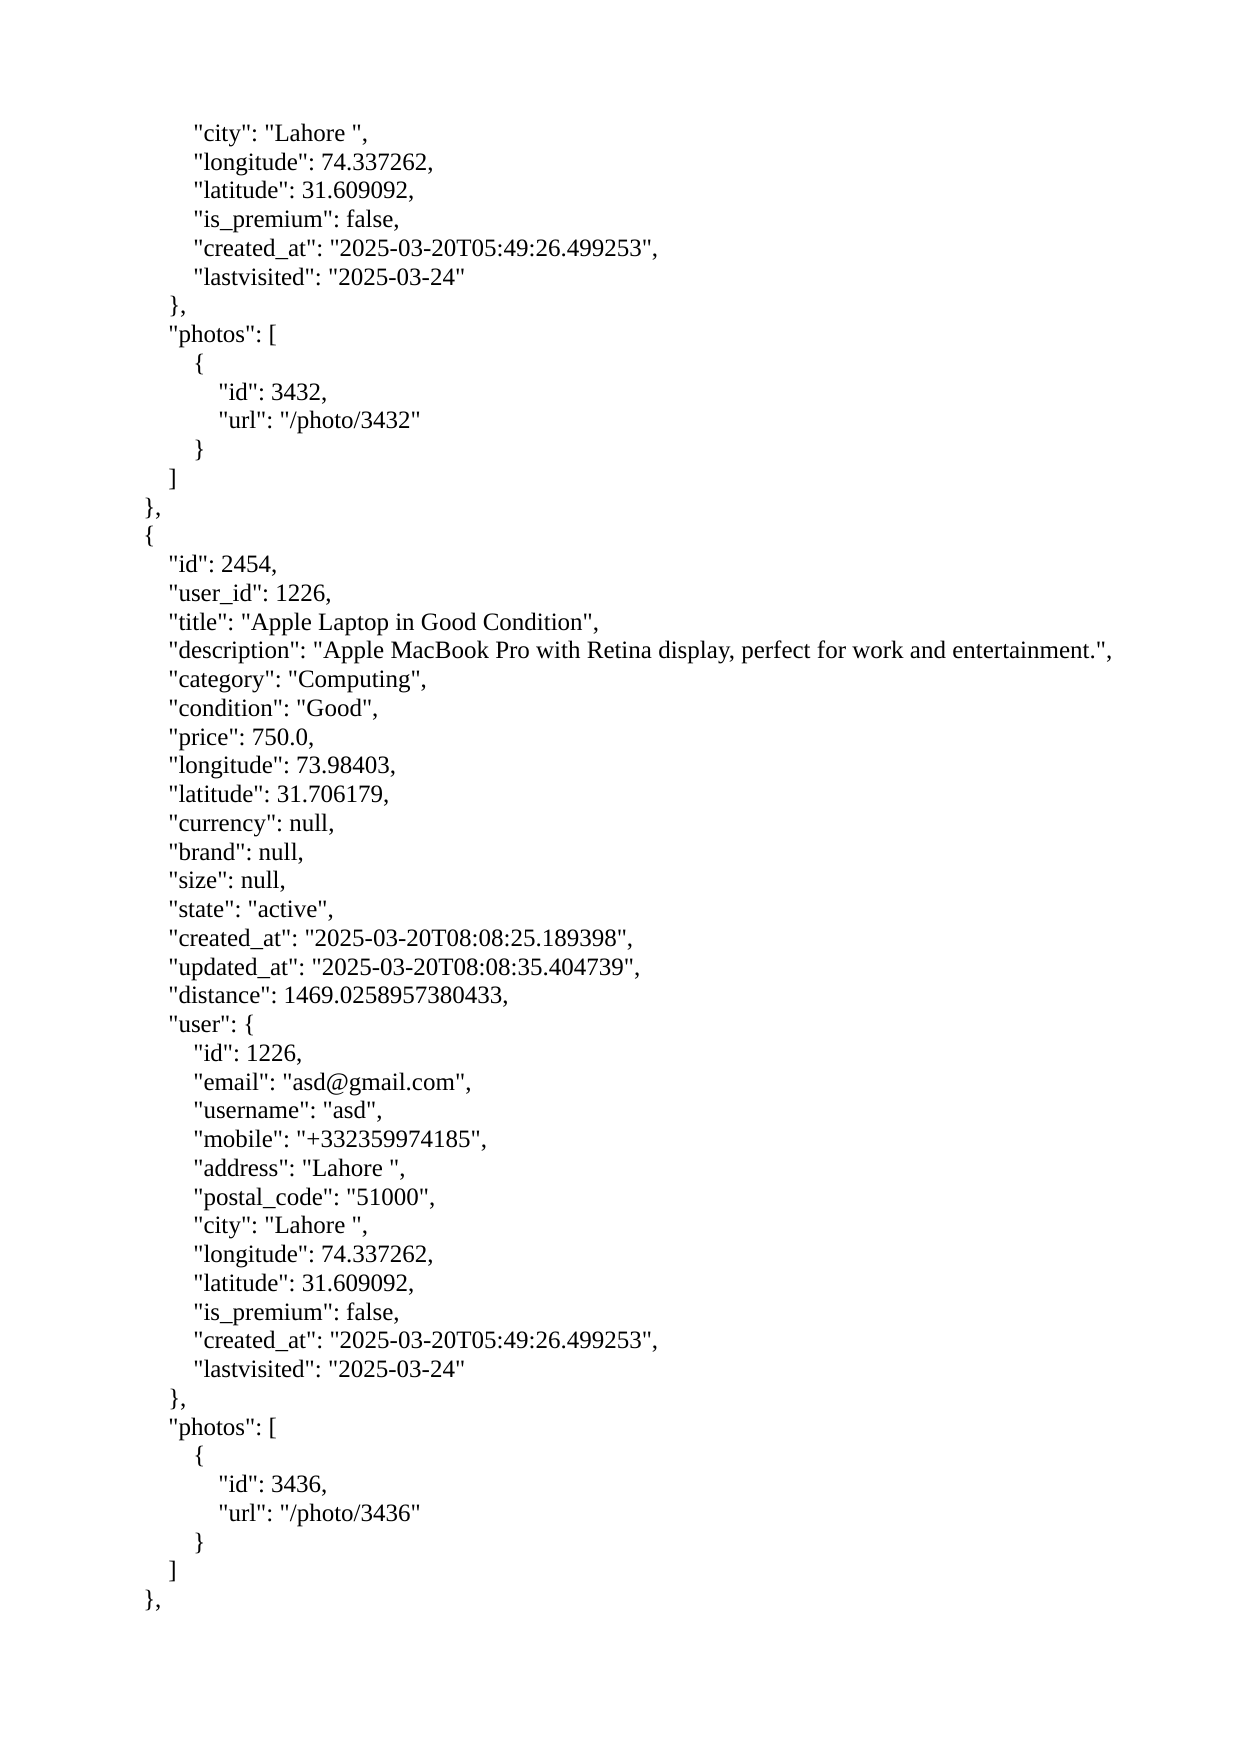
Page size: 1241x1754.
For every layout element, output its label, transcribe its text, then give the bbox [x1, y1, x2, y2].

text "id": 2454, [118, 549, 1122, 578]
text "url": "/photo/3436" [118, 1498, 1122, 1527]
text "currency": null, [118, 808, 1122, 837]
text "mobile": "+332359974185", [118, 1124, 1122, 1153]
text "longitude": 74.337262, [118, 147, 1122, 176]
text "email": "asd@gmail.com", [118, 1067, 1122, 1096]
text }, [118, 1584, 1122, 1613]
text }, [118, 492, 1122, 521]
text "url": "/photo/3432" [118, 406, 1122, 434]
text { [118, 1441, 1122, 1469]
text "photos": [ [118, 1412, 1122, 1441]
text "city": "Lahore ", [118, 118, 1122, 147]
text "created_at": "2025-03-20T05:49:26.499253", [118, 1326, 1122, 1354]
text "longitude": 73.98403, [118, 751, 1122, 779]
text "lastvisited": "2025-03-24" [118, 262, 1122, 291]
text "category": "Computing", [118, 664, 1122, 693]
text "distance": 1469.0258957380433, [118, 981, 1122, 1009]
text "id": 1226, [118, 1038, 1122, 1067]
text "is_premium": false, [118, 204, 1122, 233]
text "postal_code": "51000", [118, 1182, 1122, 1211]
text "description": "Apple MacBook Pro with Retina display, perfect for work and entertainment.", [118, 636, 1122, 664]
text "latitude": 31.706179, [118, 779, 1122, 808]
text } [118, 434, 1122, 463]
text "latitude": 31.609092, [118, 176, 1122, 204]
text "size": null, [118, 866, 1122, 894]
text { [118, 348, 1122, 377]
text "is_premium": false, [118, 1297, 1122, 1326]
text "id": 3432, [118, 377, 1122, 406]
text "city": "Lahore ", [118, 1211, 1122, 1239]
text }, [118, 1383, 1122, 1412]
text "state": "active", [118, 894, 1122, 923]
text ] [118, 463, 1122, 492]
text "user": { [118, 1009, 1122, 1038]
text "longitude": 74.337262, [118, 1239, 1122, 1268]
text { [118, 521, 1122, 549]
text "username": "asd", [118, 1096, 1122, 1124]
text ] [118, 1556, 1122, 1584]
text }, [118, 291, 1122, 319]
text "created_at": "2025-03-20T08:08:25.189398", [118, 923, 1122, 952]
text } [118, 1527, 1122, 1556]
text "title": "Apple Laptop in Good Condition", [118, 607, 1122, 636]
text "user_id": 1226, [118, 578, 1122, 607]
text "created_at": "2025-03-20T05:49:26.499253", [118, 233, 1122, 262]
text "condition": "Good", [118, 693, 1122, 722]
text "brand": null, [118, 837, 1122, 866]
text "address": "Lahore ", [118, 1153, 1122, 1182]
text "lastvisited": "2025-03-24" [118, 1354, 1122, 1383]
text "price": 750.0, [118, 722, 1122, 751]
text "photos": [ [118, 319, 1122, 348]
text "latitude": 31.609092, [118, 1268, 1122, 1297]
text "id": 3436, [118, 1469, 1122, 1498]
text "updated_at": "2025-03-20T08:08:35.404739", [118, 952, 1122, 981]
